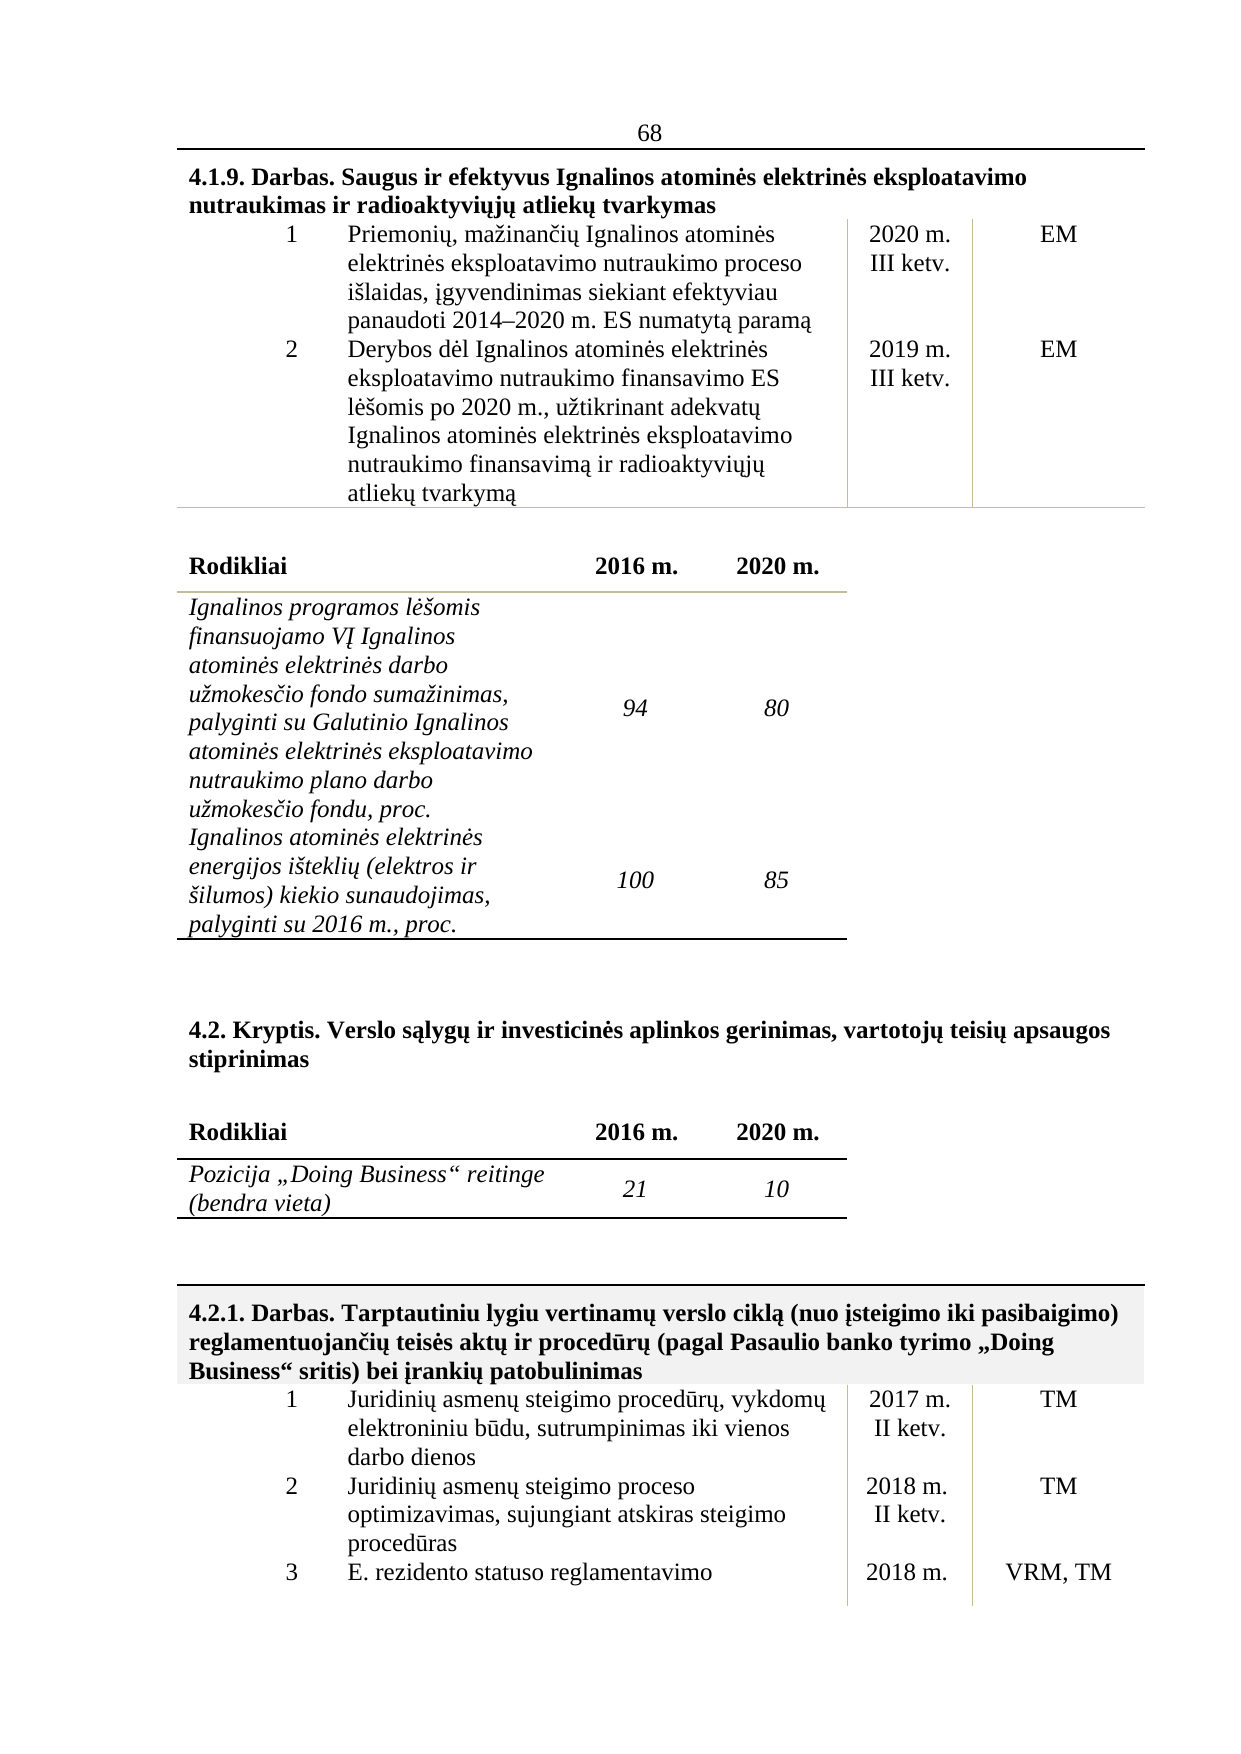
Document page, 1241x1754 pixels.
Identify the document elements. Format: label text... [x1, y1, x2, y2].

table_cell [177, 1250, 247, 1284]
table_cell [847, 591, 973, 822]
table_cell 10 [708, 1160, 847, 1217]
table_cell Juridinių asmenų steigimo proceso optimizavimas, sujungiant atskiras steigimo procedūras [336, 1471, 847, 1557]
table_cell [177, 334, 247, 507]
table_cell 3 [247, 1557, 336, 1606]
table_cell Ignalinos atominės elektrinės energijos išteklių (elektros ir šilumos) kiekio sunaudojimas, palyginti su 2016 m., proc. [177, 823, 564, 937]
table_cell [336, 1219, 527, 1250]
table_cell 80 [708, 593, 847, 822]
table_cell [847, 1250, 973, 1284]
table_cell [847, 1158, 973, 1217]
table_cell [847, 508, 973, 539]
table_cell 2020 m. III ketv. [848, 219, 972, 334]
table_cell [177, 508, 247, 539]
table_cell [973, 1158, 1144, 1217]
table_cell Pozicija „Doing Business“ reitinge (bendra vieta) [177, 1160, 564, 1217]
table_cell Derybos dėl Ignalinos atominės elektrinės eksploatavimo nutraukimo finansavimo ES lėšomis po 2020 m., užtikrinant adekvatų Ignalinos atominės elektrinės eksploatavimo nutraukimo finansavimą ir radioaktyviųjų atliekų tvarkymą [336, 334, 847, 507]
table_cell TM [973, 1385, 1144, 1471]
table_cell [247, 970, 336, 1003]
table_cell [247, 508, 336, 539]
table_cell Rodikliai [177, 1105, 336, 1157]
table_cell [565, 1073, 708, 1105]
table_cell 4.2. Kryptis. Verslo sąlygų ir investicinės aplinkos gerinimas, vartotojų teisių apsaugos stiprinimas [177, 1003, 1144, 1073]
table_cell [973, 591, 1144, 822]
table_cell [565, 1219, 708, 1250]
table_cell TM [973, 1471, 1144, 1557]
table_cell Juridinių asmenų steigimo procedūrų, vykdomų elektroniniu būdu, sutrumpinimas iki vienos darbo dienos [336, 1385, 847, 1471]
table_cell 21 [565, 1160, 708, 1217]
table_cell 2018 m. [848, 1557, 972, 1606]
table_cell [527, 1250, 564, 1284]
table_cell 2020 m. [708, 540, 847, 591]
table_cell E. rezidento statuso reglamentavimo [336, 1557, 847, 1606]
table_cell [973, 540, 1144, 591]
table_cell [847, 1105, 973, 1157]
table_cell [527, 1105, 564, 1157]
table_cell 100 [565, 823, 708, 937]
table_cell [177, 1471, 247, 1557]
table_cell [847, 1217, 973, 1250]
table_cell 2 [247, 334, 336, 507]
table_cell 2018 m. II ketv. [848, 1471, 972, 1557]
table_cell [336, 1073, 527, 1105]
table_cell [177, 1073, 247, 1105]
table_cell [847, 540, 973, 591]
table_cell 2 [247, 1471, 336, 1557]
table_cell [973, 970, 1144, 1003]
table_cell [708, 940, 847, 970]
table_cell [973, 1105, 1144, 1157]
table_cell [247, 1219, 336, 1250]
table_cell [336, 508, 527, 539]
table_cell [247, 940, 336, 970]
table_cell [247, 1073, 336, 1105]
table_cell [527, 508, 564, 539]
table_cell [708, 508, 847, 539]
table_cell [973, 1073, 1144, 1105]
table_cell 4.2.1. Darbas. Tarptautiniu lygiu vertinamų verslo ciklą (nuo įsteigimo iki pasibaigimo) reglamentuojančių teisės aktų ir procedūrų (pagal Pasaulio banko tyrimo „Doing Business“ sritis) bei įrankių patobulinimas [177, 1286, 1144, 1384]
table_cell EM [973, 219, 1144, 334]
table_cell [336, 970, 527, 1003]
table_cell [527, 970, 564, 1003]
table_cell 1 [247, 1385, 336, 1471]
table_cell [177, 940, 247, 970]
table_cell [973, 508, 1144, 539]
table_cell [247, 1250, 336, 1284]
table_cell VRM, TM [973, 1557, 1144, 1606]
table_cell EM [973, 334, 1144, 507]
table_cell Ignalinos programos lėšomis finansuojamo VĮ Ignalinos atominės elektrinės darbo užmokesčio fondo sumažinimas, palyginti su Galutinio Ignalinos atominės elektrinės eksploatavimo nutraukimo plano darbo užmokesčio fondu, proc. [177, 593, 564, 822]
table_cell 1 [247, 219, 336, 334]
table_cell [565, 508, 708, 539]
table_cell Priemonių, mažinančių Ignalinos atominės elektrinės eksploatavimo nutraukimo proceso išlaidas, įgyvendinimas siekiant efektyviau panaudoti 2014–2020 m. ES numatytą paramą [336, 219, 847, 334]
table_cell [708, 970, 847, 1003]
table_cell Rodikliai [177, 540, 564, 591]
table_cell 85 [708, 823, 847, 937]
table_cell [565, 940, 708, 970]
table_cell [847, 1073, 973, 1105]
table_cell [177, 1219, 247, 1250]
table_cell [336, 1105, 527, 1157]
table_cell [336, 940, 527, 970]
table_cell 4.1.9. Darbas. Saugus ir efektyvus Ignalinos atominės elektrinės eksploatavimo nutraukimas ir radioaktyviųjų atliekų tvarkymas [177, 150, 1144, 219]
table_cell 2016 m. [565, 1105, 708, 1157]
table_cell [177, 1385, 247, 1471]
table_cell [177, 1557, 247, 1606]
table_cell [527, 1073, 564, 1105]
table_cell [847, 970, 973, 1003]
table_cell [336, 1250, 527, 1284]
table_cell 2016 m. [565, 540, 708, 591]
table_cell [708, 1250, 847, 1284]
table_cell [565, 970, 708, 1003]
table_cell [973, 823, 1144, 937]
table_cell [708, 1073, 847, 1105]
table_cell [847, 938, 973, 970]
table_cell [847, 823, 973, 937]
table_cell [708, 1219, 847, 1250]
table_cell [177, 219, 247, 334]
table_cell 2020 m. [708, 1105, 847, 1157]
table_cell [973, 938, 1144, 970]
table_cell 94 [565, 593, 708, 822]
table_cell [177, 970, 247, 1003]
table_cell [527, 1219, 564, 1250]
table_cell [973, 1250, 1144, 1284]
table_cell 2019 m. III ketv. [848, 334, 972, 507]
table_cell 2017 m. II ketv. [848, 1385, 972, 1471]
table_cell [565, 1250, 708, 1284]
table_cell [527, 940, 564, 970]
table_cell [973, 1217, 1144, 1250]
